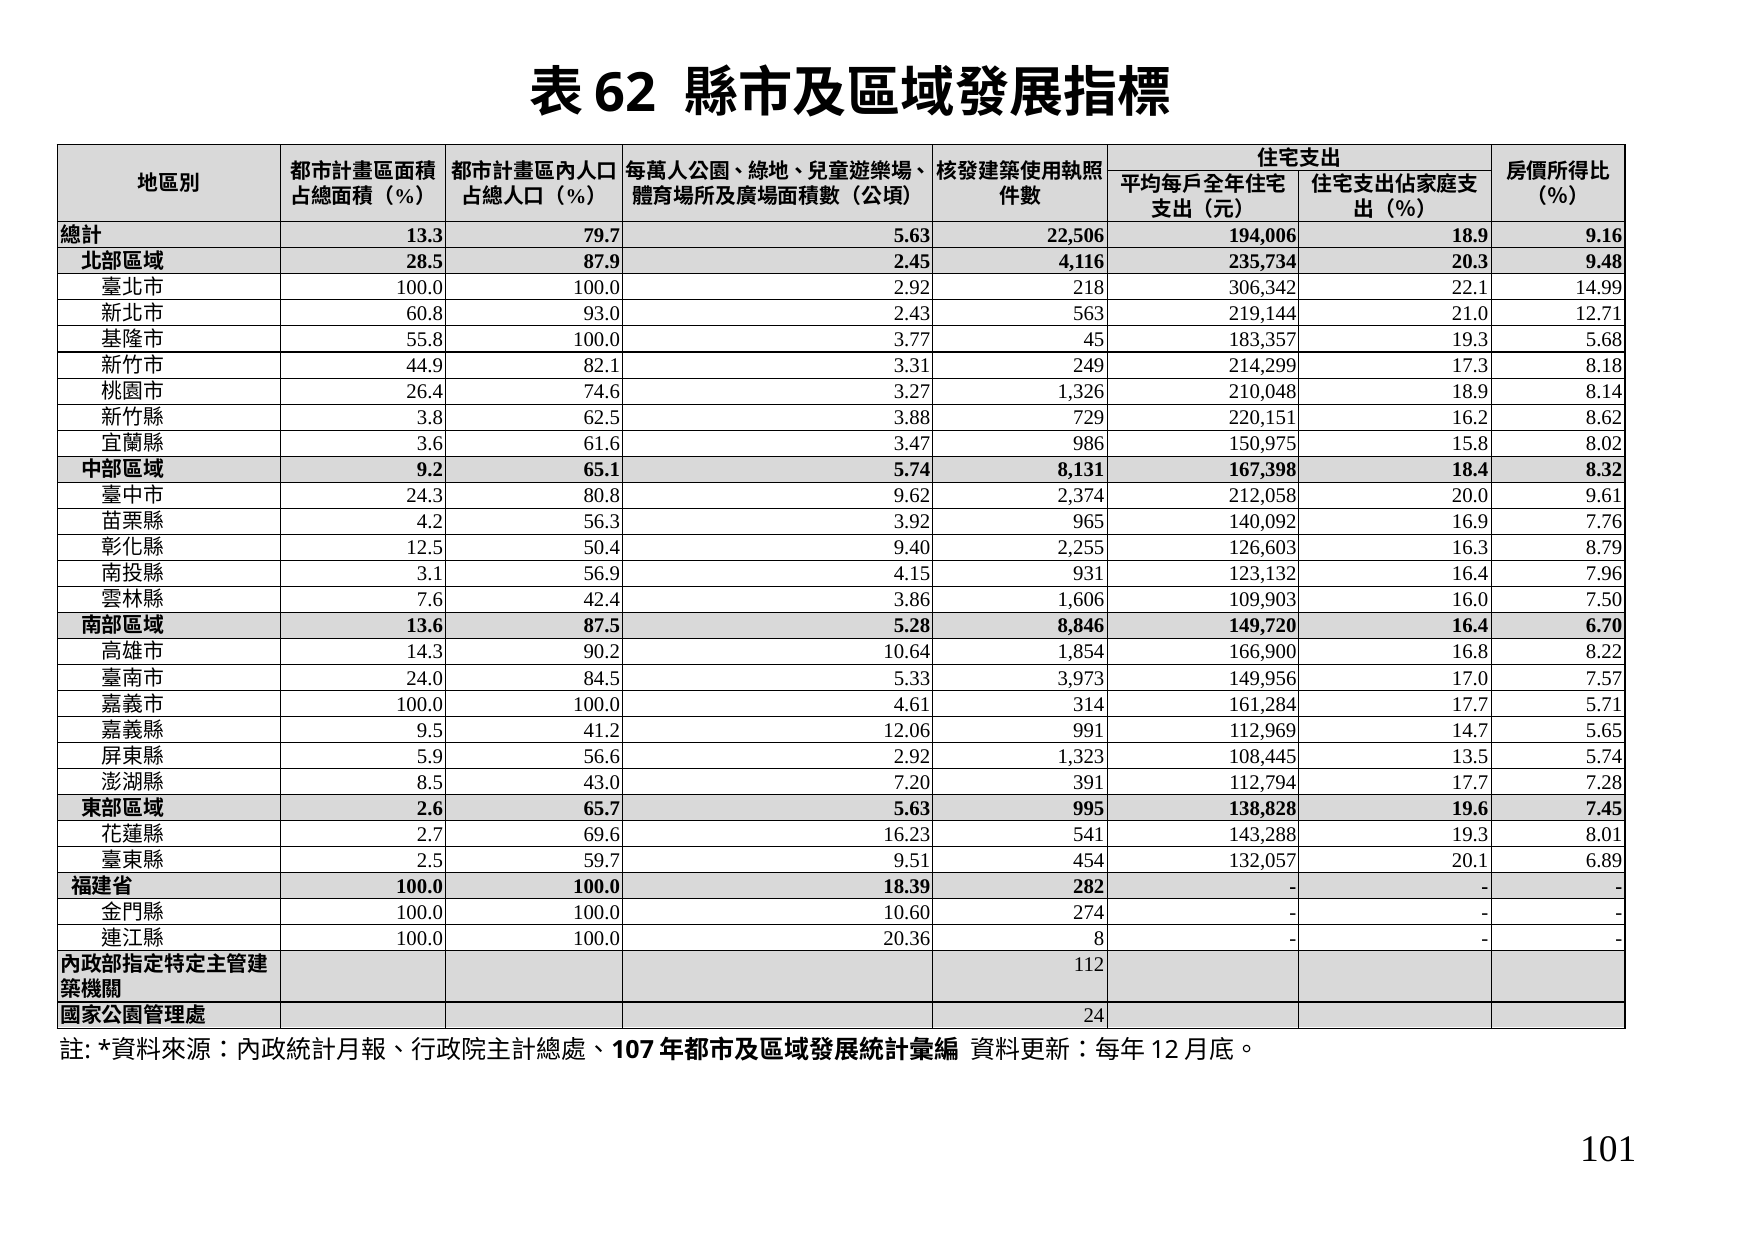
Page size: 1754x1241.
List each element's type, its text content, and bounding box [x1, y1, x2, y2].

table_cell 931 [933, 561, 1107, 586]
table_cell 138,828 [1108, 795, 1298, 820]
table_cell 14.3 [281, 639, 445, 664]
table_cell 2.45 [623, 248, 932, 273]
table_cell 100.0 [446, 899, 622, 924]
table_cell 132,057 [1108, 847, 1298, 872]
table_cell 2,374 [933, 483, 1107, 508]
table_cell 7.6 [281, 587, 445, 612]
table_cell 16.3 [1299, 535, 1491, 560]
table_cell 南部區域 [58, 613, 280, 638]
table_cell 彰化縣 [58, 535, 280, 560]
table_cell 100.0 [446, 274, 622, 299]
table_cell 澎湖縣 [58, 769, 280, 794]
table_cell 花蓮縣 [58, 821, 280, 846]
table_cell 總計 [58, 222, 280, 247]
table_cell 16.8 [1299, 639, 1491, 664]
table_cell 109,903 [1108, 587, 1298, 612]
table_cell 161,284 [1108, 691, 1298, 716]
table_cell 8,131 [933, 457, 1107, 482]
table_cell - [1299, 873, 1491, 898]
table_cell 嘉義縣 [58, 717, 280, 742]
table_cell 45 [933, 326, 1107, 351]
table_cell 18.9 [1299, 222, 1491, 247]
table_cell 17.3 [1299, 353, 1491, 377]
table_cell 2.7 [281, 821, 445, 846]
table_cell 7.45 [1492, 795, 1624, 820]
table_cell 7.20 [623, 769, 932, 794]
table_cell 61.6 [446, 431, 622, 456]
table_cell - [1108, 873, 1298, 898]
table_cell 7.76 [1492, 509, 1624, 534]
table_cell - [1299, 899, 1491, 924]
table_cell 166,900 [1108, 639, 1298, 664]
table_cell 65.1 [446, 457, 622, 482]
table_cell 9.16 [1492, 222, 1624, 247]
table_cell 苗栗縣 [58, 509, 280, 534]
table_cell - [1108, 899, 1298, 924]
table_cell 112 [933, 951, 1107, 1001]
table_cell 19.6 [1299, 795, 1491, 820]
table_cell 8,846 [933, 613, 1107, 638]
table_cell 3.8 [281, 405, 445, 429]
table_header 核發建築使用執照件數 [933, 145, 1107, 221]
table_cell 9.62 [623, 483, 932, 508]
table_cell 150,975 [1108, 431, 1298, 456]
table_cell 福建省 [58, 873, 280, 898]
table_header 每萬人公園、綠地、兒童遊樂場、體育場所及廣場面積數（公頃） [623, 145, 932, 221]
table_cell 基隆市 [58, 326, 280, 351]
table_cell 3.77 [623, 326, 932, 351]
table_cell 93.0 [446, 300, 622, 325]
table_cell 986 [933, 431, 1107, 456]
table_cell 24 [933, 1003, 1107, 1027]
table_header 都市計畫區內人口占總人口（%） [446, 145, 622, 221]
table_cell 16.4 [1299, 613, 1491, 638]
table_cell 100.0 [281, 899, 445, 924]
table_cell 100.0 [281, 274, 445, 299]
table_cell [1108, 1003, 1298, 1027]
table_cell 內政部指定特定主管建築機關 [58, 951, 280, 1001]
table_cell 1,854 [933, 639, 1107, 664]
table_cell 3.88 [623, 405, 932, 429]
table_cell 雲林縣 [58, 587, 280, 612]
table_cell 13.6 [281, 613, 445, 638]
table_cell 143,288 [1108, 821, 1298, 846]
table_cell 454 [933, 847, 1107, 872]
table_cell 3.47 [623, 431, 932, 456]
table_cell 新北市 [58, 300, 280, 325]
table_cell 16.2 [1299, 405, 1491, 429]
table_cell 9.5 [281, 717, 445, 742]
table_cell 60.8 [281, 300, 445, 325]
table_header 房價所得比（％） [1492, 145, 1624, 221]
table_cell 16.0 [1299, 587, 1491, 612]
table_cell 87.5 [446, 613, 622, 638]
table_cell 2.5 [281, 847, 445, 872]
table_cell 249 [933, 353, 1107, 377]
table_cell 2.92 [623, 274, 932, 299]
table_cell 219,144 [1108, 300, 1298, 325]
table_cell 282 [933, 873, 1107, 898]
table_cell 991 [933, 717, 1107, 742]
table_cell 8 [933, 925, 1107, 950]
table_cell 4.15 [623, 561, 932, 586]
table_cell 59.7 [446, 847, 622, 872]
table_cell 5.63 [623, 795, 932, 820]
table_cell 80.8 [446, 483, 622, 508]
table_cell 43.0 [446, 769, 622, 794]
table_cell 79.7 [446, 222, 622, 247]
table_cell 995 [933, 795, 1107, 820]
table_cell 8.62 [1492, 405, 1624, 429]
table_cell [1299, 951, 1491, 1001]
table_cell 5.68 [1492, 326, 1624, 351]
table_cell 13.3 [281, 222, 445, 247]
table_cell 1,326 [933, 379, 1107, 403]
table_cell [1299, 1003, 1491, 1027]
table_cell 4,116 [933, 248, 1107, 273]
table_cell 24.0 [281, 665, 445, 690]
table_cell 100.0 [281, 925, 445, 950]
table_cell 8.14 [1492, 379, 1624, 403]
table_cell [446, 951, 622, 1001]
table_cell 12.06 [623, 717, 932, 742]
table_cell 100.0 [446, 873, 622, 898]
table_cell 5.71 [1492, 691, 1624, 716]
table_cell 17.0 [1299, 665, 1491, 690]
table_cell 中部區域 [58, 457, 280, 482]
table_cell 桃園市 [58, 379, 280, 403]
table_cell 563 [933, 300, 1107, 325]
table_cell 4.61 [623, 691, 932, 716]
table_cell 金門縣 [58, 899, 280, 924]
table_cell 9.2 [281, 457, 445, 482]
table_cell [1492, 951, 1624, 1001]
table_cell 20.36 [623, 925, 932, 950]
table_cell 56.6 [446, 743, 622, 768]
table_cell 16.23 [623, 821, 932, 846]
table_cell 3,973 [933, 665, 1107, 690]
table_cell 82.1 [446, 353, 622, 377]
table_cell 8.5 [281, 769, 445, 794]
table_cell 210,048 [1108, 379, 1298, 403]
table_cell 平均每戶全年住宅支出（元） [1108, 171, 1298, 221]
table_cell 22,506 [933, 222, 1107, 247]
table_cell 100.0 [446, 326, 622, 351]
table_cell 3.31 [623, 353, 932, 377]
table_cell 臺南市 [58, 665, 280, 690]
table_cell 新竹市 [58, 353, 280, 377]
table_cell 2.6 [281, 795, 445, 820]
table_cell 3.27 [623, 379, 932, 403]
table_cell 274 [933, 899, 1107, 924]
table_cell 391 [933, 769, 1107, 794]
table_cell 4.2 [281, 509, 445, 534]
table_cell 123,132 [1108, 561, 1298, 586]
table_cell 1,606 [933, 587, 1107, 612]
table_cell [281, 951, 445, 1001]
table_cell 3.92 [623, 509, 932, 534]
table_cell 9.40 [623, 535, 932, 560]
table_cell 9.61 [1492, 483, 1624, 508]
table_header 都市計畫區面積占總面積（%） [281, 145, 445, 221]
table_cell 6.70 [1492, 613, 1624, 638]
table_cell 15.8 [1299, 431, 1491, 456]
table_cell 10.60 [623, 899, 932, 924]
table_cell 8.18 [1492, 353, 1624, 377]
table_cell 62.5 [446, 405, 622, 429]
table_cell 20.3 [1299, 248, 1491, 273]
text 註: *資料來源：內政統計月報、行政院主計總處、107年都市及區域發展統計彙編 資料更新：每年12月底。 [59, 1028, 1636, 1066]
table_cell 3.6 [281, 431, 445, 456]
table_cell [1108, 951, 1298, 1001]
table_cell 住宅支出佔家庭支出（％） [1299, 171, 1491, 221]
table_cell 13.5 [1299, 743, 1491, 768]
table_cell 42.4 [446, 587, 622, 612]
table_cell 12.5 [281, 535, 445, 560]
table_cell 3.86 [623, 587, 932, 612]
table_cell 541 [933, 821, 1107, 846]
table_cell 新竹縣 [58, 405, 280, 429]
table_cell 臺東縣 [58, 847, 280, 872]
table_cell 8.01 [1492, 821, 1624, 846]
table_cell 112,969 [1108, 717, 1298, 742]
table_cell 18.4 [1299, 457, 1491, 482]
table_cell 2.43 [623, 300, 932, 325]
table_cell 14.99 [1492, 274, 1624, 299]
table_cell [1492, 1003, 1624, 1027]
table_cell 高雄市 [58, 639, 280, 664]
table_cell 183,357 [1108, 326, 1298, 351]
table_cell 140,092 [1108, 509, 1298, 534]
table_cell 2,255 [933, 535, 1107, 560]
table_cell 5.74 [1492, 743, 1624, 768]
table_cell 50.4 [446, 535, 622, 560]
table_cell 55.8 [281, 326, 445, 351]
table_cell 7.28 [1492, 769, 1624, 794]
table_cell 965 [933, 509, 1107, 534]
table_cell 18.39 [623, 873, 932, 898]
table_cell 149,956 [1108, 665, 1298, 690]
table_cell 3.1 [281, 561, 445, 586]
table_cell 149,720 [1108, 613, 1298, 638]
table_cell 7.50 [1492, 587, 1624, 612]
table_cell 44.9 [281, 353, 445, 377]
table_cell 國家公園管理處 [58, 1003, 280, 1027]
table_cell 7.57 [1492, 665, 1624, 690]
table_cell 19.3 [1299, 326, 1491, 351]
table_cell 5.65 [1492, 717, 1624, 742]
table_cell 宜蘭縣 [58, 431, 280, 456]
table_cell 2.92 [623, 743, 932, 768]
table_cell 24.3 [281, 483, 445, 508]
table_cell 87.9 [446, 248, 622, 273]
table_cell 北部區域 [58, 248, 280, 273]
table_cell 56.9 [446, 561, 622, 586]
table_cell 126,603 [1108, 535, 1298, 560]
table_cell 18.9 [1299, 379, 1491, 403]
table_header 住宅支出 [1108, 145, 1491, 170]
table_cell 112,794 [1108, 769, 1298, 794]
table_cell - [1108, 925, 1298, 950]
table_cell [446, 1003, 622, 1027]
table_cell 167,398 [1108, 457, 1298, 482]
table_cell - [1492, 899, 1624, 924]
table_cell 69.6 [446, 821, 622, 846]
table_cell 56.3 [446, 509, 622, 534]
table_cell 84.5 [446, 665, 622, 690]
table_cell 9.48 [1492, 248, 1624, 273]
table_cell 20.0 [1299, 483, 1491, 508]
table_cell 235,734 [1108, 248, 1298, 273]
table_cell [623, 1003, 932, 1027]
table_cell 214,299 [1108, 353, 1298, 377]
table_cell 306,342 [1108, 274, 1298, 299]
table_cell 7.96 [1492, 561, 1624, 586]
table_cell - [1299, 925, 1491, 950]
table_cell [623, 951, 932, 1001]
table_cell 8.02 [1492, 431, 1624, 456]
table_cell 212,058 [1108, 483, 1298, 508]
table_cell 屏東縣 [58, 743, 280, 768]
table_cell 16.9 [1299, 509, 1491, 534]
table_cell 220,151 [1108, 405, 1298, 429]
table_cell 5.74 [623, 457, 932, 482]
table_cell 嘉義市 [58, 691, 280, 716]
table_cell - [1492, 873, 1624, 898]
table_cell 100.0 [446, 691, 622, 716]
table_cell 100.0 [281, 873, 445, 898]
table_cell 1,323 [933, 743, 1107, 768]
table_cell 65.7 [446, 795, 622, 820]
table_cell 14.7 [1299, 717, 1491, 742]
table_cell 20.1 [1299, 847, 1491, 872]
table_cell 9.51 [623, 847, 932, 872]
table_cell 22.1 [1299, 274, 1491, 299]
table_cell 28.5 [281, 248, 445, 273]
table_cell 10.64 [623, 639, 932, 664]
table_cell 5.9 [281, 743, 445, 768]
table_cell 21.0 [1299, 300, 1491, 325]
table_cell 8.79 [1492, 535, 1624, 560]
table_cell 26.4 [281, 379, 445, 403]
table_cell 729 [933, 405, 1107, 429]
table_cell 8.32 [1492, 457, 1624, 482]
table_cell 41.2 [446, 717, 622, 742]
table_cell - [1492, 925, 1624, 950]
table_cell 5.28 [623, 613, 932, 638]
table_cell 12.71 [1492, 300, 1624, 325]
table_cell 90.2 [446, 639, 622, 664]
table_cell 南投縣 [58, 561, 280, 586]
table_cell [281, 1003, 445, 1027]
table_cell 連江縣 [58, 925, 280, 950]
table_cell 108,445 [1108, 743, 1298, 768]
table_cell 17.7 [1299, 691, 1491, 716]
table_cell 東部區域 [58, 795, 280, 820]
table_cell 8.22 [1492, 639, 1624, 664]
table_cell 16.4 [1299, 561, 1491, 586]
subtitle 表62 縣市及區域發展指標 [59, 32, 1636, 144]
table_cell 100.0 [281, 691, 445, 716]
table_cell 臺中市 [58, 483, 280, 508]
table_cell 194,006 [1108, 222, 1298, 247]
table_cell 19.3 [1299, 821, 1491, 846]
table_cell 5.63 [623, 222, 932, 247]
table_cell 17.7 [1299, 769, 1491, 794]
table_cell 218 [933, 274, 1107, 299]
table_cell 6.89 [1492, 847, 1624, 872]
table_cell 5.33 [623, 665, 932, 690]
table_cell 100.0 [446, 925, 622, 950]
table_cell 314 [933, 691, 1107, 716]
table_cell 74.6 [446, 379, 622, 403]
table_cell 臺北市 [58, 274, 280, 299]
table_header 地區別 [58, 145, 280, 221]
